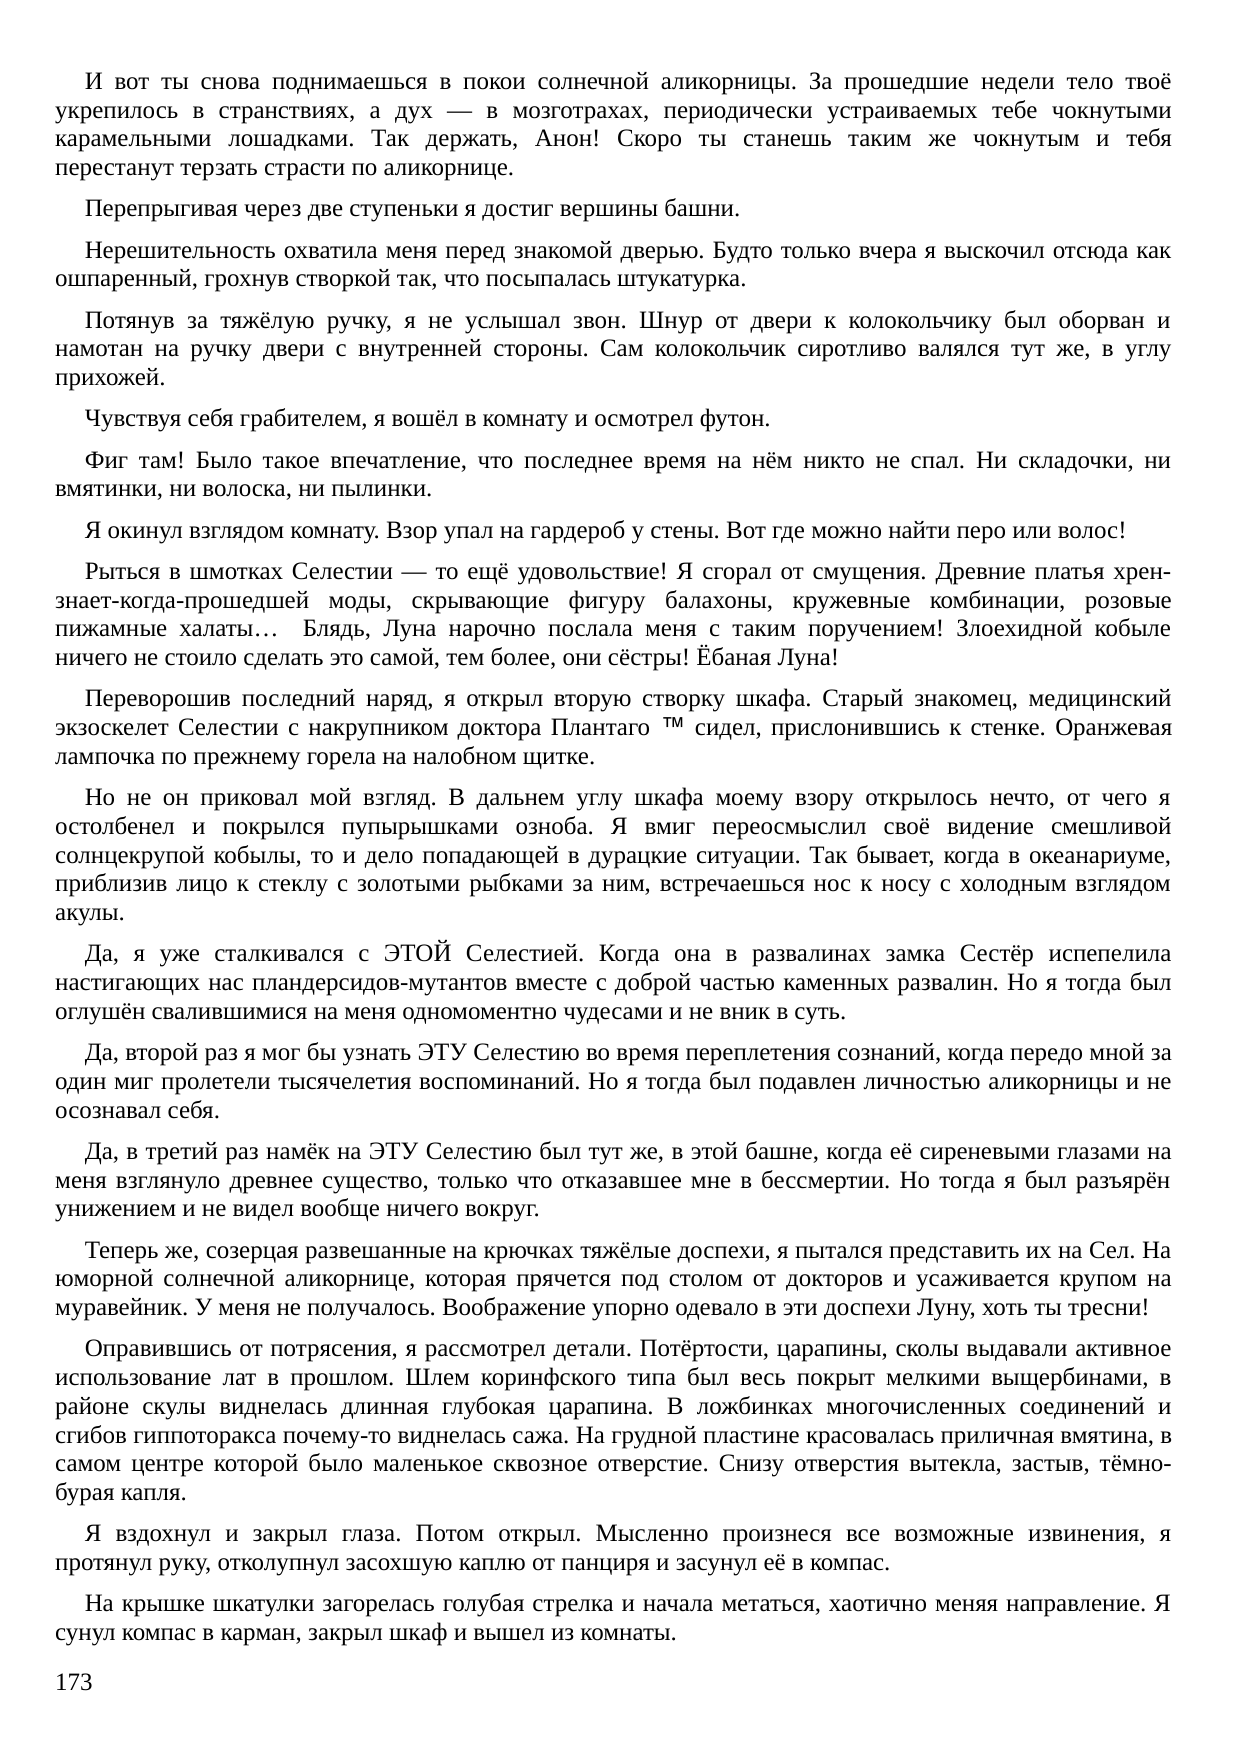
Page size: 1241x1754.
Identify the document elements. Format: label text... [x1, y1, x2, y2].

text Переворошив последний наряд, я открыл вторую створку шкафа. Старый знакомец, медицинский экзоскелет Селестии с накрупником доктора Плантаго  сидел, прислонившись к стенке. Оранжевая лампочка по прежнему горела на налобном щитке. [55, 683, 1173, 770]
text Да, второй раз я мог бы узнать ЭТУ Селестию во время переплетения сознаний, когда передо мной за один миг пролетели тысячелетия воспоминаний. Но я тогда был подавлен личностью аликорницы и не осознавал себя. [55, 1037, 1173, 1123]
text На крышке шкатулки загорелась голубая стрелка и начала метаться, хаотично меняя направление. Я сунул компас в карман, закрыл шкаф и вышел из комнаты. [55, 1588, 1173, 1646]
text Теперь же, созерцая развешанные на крючках тяжёлые доспехи, я пытался представить их на Сел. На юморной солнечной аликорнице, которая прячется под столом от докторов и усаживается крупом на муравейник. У меня не получалось. Воображение упорно одевало в эти доспехи Луну, хоть ты тресни! [55, 1235, 1173, 1321]
text Нерешительность охватила меня перед знакомой дверью. Будто только вчера я выскочил отсюда как ошпаренный, грохнув створкой так, что посыпалась штукатурка. [55, 235, 1173, 292]
text Да, я уже сталкивался с ЭТОЙ Селестией. Когда она в развалинах замка Сестёр испепелила настигающих нас пландерсидов-мутантов вместе с доброй частью каменных развалин. Но я тогда был оглушён свалившимися на меня одномоментно чудесами и не вник в суть. [55, 938, 1173, 1025]
text Рыться в шмотках Селестии — то ещё удовольствие! Я сгорал от смущения. Древние платья хрен-знает-когда-прошедшей моды, скрывающие фигуру балахоны, кружевные комбинации, розовые пижамные халаты… Блядь, Луна нарочно послала меня с таким поручением! Злоехидной кобыле ничего не стоило сделать это самой, тем более, они сёстры! Ёбаная Луна! [55, 556, 1173, 671]
text Да, в третий раз намёк на ЭТУ Селестию был тут же, в этой башне, когда её сиреневыми глазами на меня взглянуло древнее существо, только что отказавшее мне в бессмертии. Но тогда я был разъярён унижением и не видел вообще ничего вокруг. [55, 1136, 1173, 1222]
text Оправившись от потрясения, я рассмотрел детали. Потёртости, царапины, сколы выдавали активное использование лат в прошлом. Шлем коринфского типа был весь покрыт мелкими выщербинами, в районе скулы виднелась длинная глубокая царапина. В ложбинках многочисленных соединений и сгибов гиппоторакса почему-то виднелась сажа. На грудной пластине красовалась приличная вмятина, в самом центре которой было маленькое сквозное отверстие. Снизу отверстия вытекла, застыв, тёмно-бурая капля. [55, 1333, 1173, 1506]
text Перепрыгивая через две ступеньки я достиг вершины башни. [55, 193, 1173, 222]
text И вот ты снова поднимаешься в покои солнечной аликорницы. За прошедшие недели тело твоё укрепилось в странствиях, а дух — в мозготрахах, периодически устраиваемых тебе чокнутыми карамельными лошадками. Так держать, Анон! Скоро ты станешь таким же чокнутым и тебя перестанут терзать страсти по аликорнице. [55, 66, 1173, 181]
text Потянув за тяжёлую ручку, я не услышал звон. Шнур от двери к колокольчику был оборван и намотан на ручку двери с внутренней стороны. Сам колокольчик сиротливо валялся тут же, в углу прихожей. [55, 305, 1173, 391]
text Но не он приковал мой взгляд. В дальнем углу шкафа моему взору открылось нечто, от чего я остолбенел и покрылся пупырышками озноба. Я вмиг переосмыслил своё видение смешливой солнцекрупой кобылы, то и дело попадающей в дурацкие ситуации. Так бывает, когда в океанариуме, приблизив лицо к стеклу с золотыми рыбками за ним, встречаешься нос к носу с холодным взглядом акулы. [55, 782, 1173, 926]
text Фиг там! Было такое впечатление, что последнее время на нём никто не спал. Ни складочки, ни вмятинки, ни волоска, ни пылинки. [55, 445, 1173, 502]
text Я вздохнул и закрыл глаза. Потом открыл. Мысленно произнеся все возможные извинения, я протянул руку, отколупнул засохшую каплю от панциря и засунул её в компас. [55, 1518, 1173, 1576]
text Я окинул взглядом комнату. Взор упал на гардероб у стены. Вот где можно найти перо или волос! [55, 515, 1173, 543]
text Чувствуя себя грабителем, я вошёл в комнату и осмотрел футон. [55, 403, 1173, 432]
